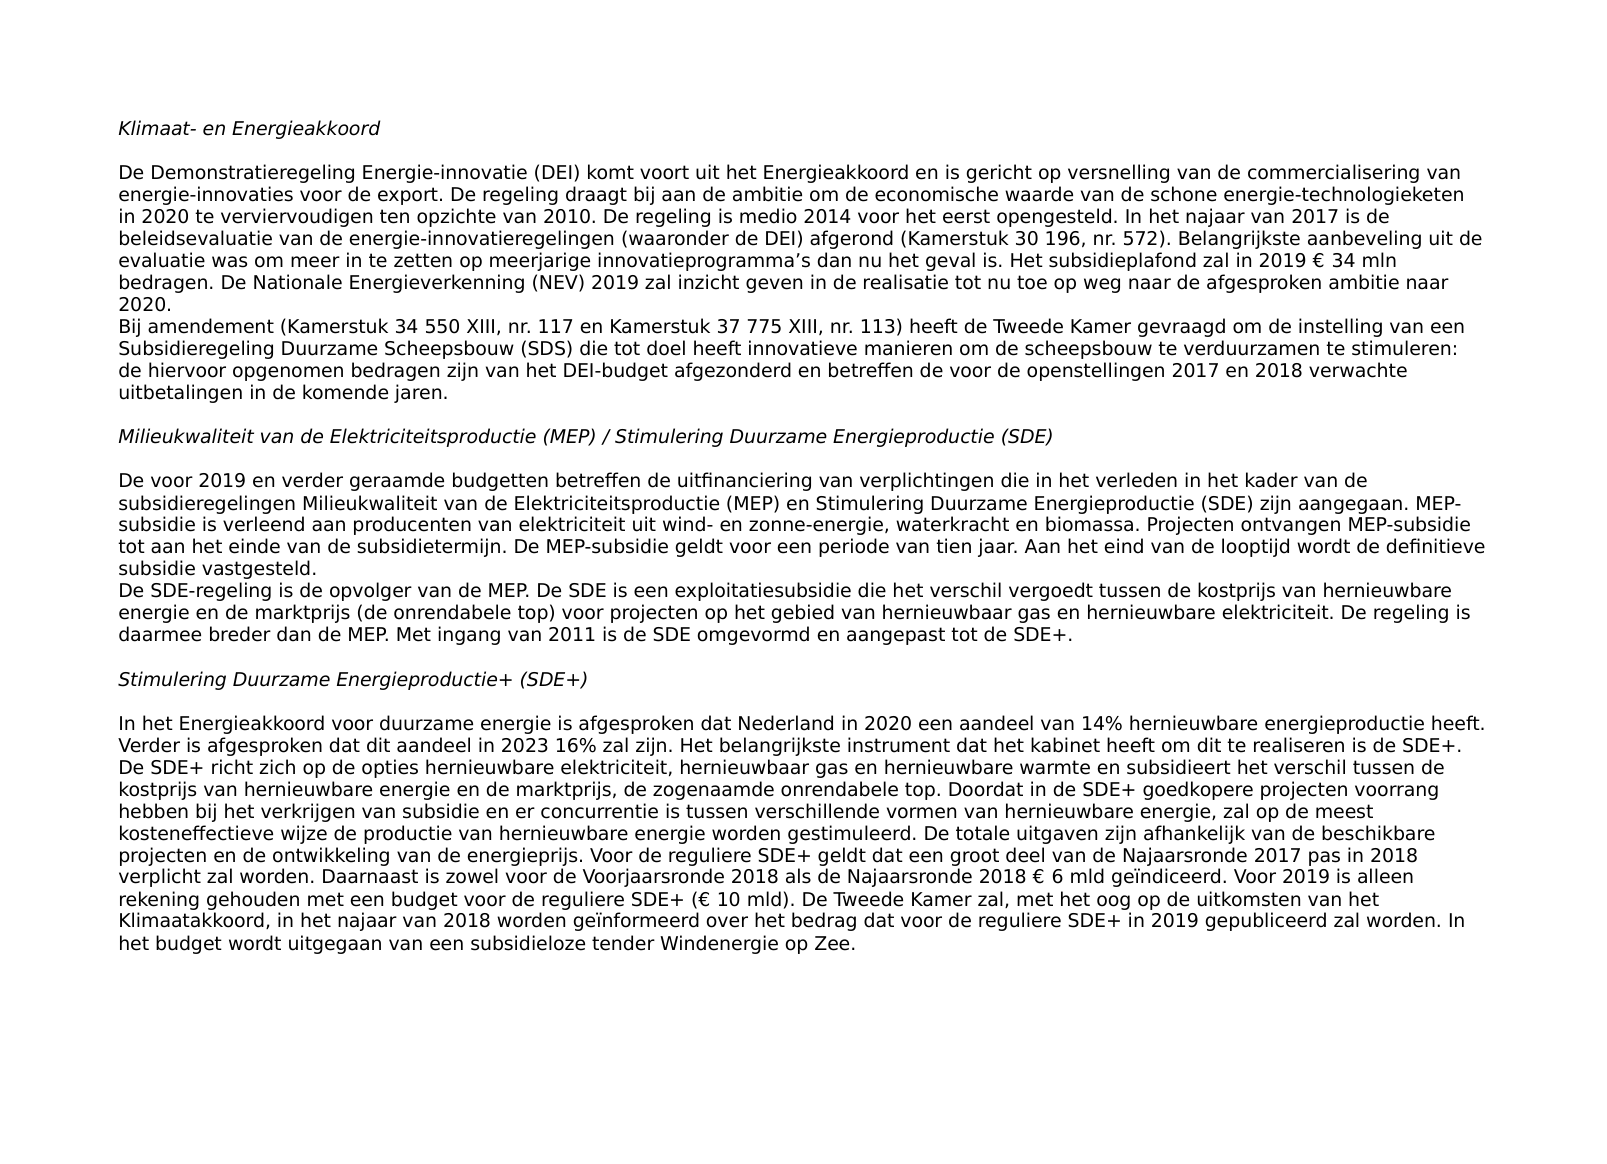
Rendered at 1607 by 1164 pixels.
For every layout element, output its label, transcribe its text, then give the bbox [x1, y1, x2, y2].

text De voor 2019 en verder geraamde budgetten betreffen de uitfinanciering van verplichtingen die in het verleden in het kader van de subsidieregelingen Milieukwaliteit van de Elektriciteitsproductie (MEP) en Stimulering Duurzame Energieproductie (SDE) zijn aangegaan. MEP-subsidie is verleend aan producenten van elektriciteit uit wind- en zonne-energie, waterkracht en biomassa. Projecten ontvangen MEP-subsidie tot aan het einde van de subsidietermijn. De MEP-subsidie geldt voor een periode van tien jaar. Aan het eind van de looptijd wordt de definitieve subsidie vastgesteld. [118, 470, 1488, 580]
subtitle Klimaat- en Energieakkoord [118, 118, 1488, 140]
text In het Energieakkoord voor duurzame energie is afgesproken dat Nederland in 2020 een aandeel van 14% hernieuwbare energieproductie heeft. Verder is afgesproken dat dit aandeel in 2023 16% zal zijn. Het belangrijkste instrument dat het kabinet heeft om dit te realiseren is de SDE+. De SDE+ richt zich op de opties hernieuwbare elektriciteit, hernieuwbaar gas en hernieuwbare warmte en subsidieert het verschil tussen de kostprijs van hernieuwbare energie en de marktprijs, de zogenaamde onrendabele top. Doordat in de SDE+ goedkopere projecten voorrang hebben bij het verkrijgen van subsidie en er concurrentie is tussen verschillende vormen van hernieuwbare energie, zal op de meest kosteneffectieve wijze de productie van hernieuwbare energie worden gestimuleerd. De totale uitgaven zijn afhankelijk van de beschikbare projecten en de ontwikkeling van de energieprijs. Voor de reguliere SDE+ geldt dat een groot deel van de Najaarsronde 2017 pas in 2018 verplicht zal worden. Daarnaast is zowel voor de Voorjaarsronde 2018 als de Najaarsronde 2018 € 6 mld geïndiceerd. Voor 2019 is alleen rekening gehouden met een budget voor de reguliere SDE+ (€ 10 mld). De Tweede Kamer zal, met het oog op de uitkomsten van het Klimaatakkoord, in het najaar van 2018 worden geïnformeerd over het bedrag dat voor de reguliere SDE+ in 2019 gepubliceerd zal worden. In het budget wordt uitgegaan van een subsidieloze tender Windenergie op Zee. [118, 713, 1488, 954]
text Bij amendement (Kamerstuk 34 550 XIII, nr. 117 en Kamerstuk 37 775 XIII, nr. 113) heeft de Tweede Kamer gevraagd om de instelling van een Subsidieregeling Duurzame Scheepsbouw (SDS) die tot doel heeft innovatieve manieren om de scheepsbouw te verduurzamen te stimuleren: de hiervoor opgenomen bedragen zijn van het DEI-budget afgezonderd en betreffen de voor de openstellingen 2017 en 2018 verwachte uitbetalingen in de komende jaren. [118, 316, 1488, 404]
text De SDE-regeling is de opvolger van de MEP. De SDE is een exploitatiesubsidie die het verschil vergoedt tussen de kostprijs van hernieuwbare energie en de marktprijs (de onrendabele top) voor projecten op het gebied van hernieuwbaar gas en hernieuwbare elektriciteit. De regeling is daarmee breder dan de MEP. Met ingang van 2011 is de SDE omgevormd en aangepast tot de SDE+. [118, 580, 1488, 646]
subtitle Stimulering Duurzame Energieproductie+ (SDE+) [118, 668, 1488, 690]
subtitle Milieukwaliteit van de Elektriciteitsproductie (MEP) / Stimulering Duurzame Energieproductie (SDE) [118, 426, 1488, 448]
text De Demonstratieregeling Energie-innovatie (DEI) komt voort uit het Energieakkoord en is gericht op versnelling van de commercialisering van energie-innovaties voor de export. De regeling draagt bij aan de ambitie om de economische waarde van de schone energie-technologieketen in 2020 te verviervoudigen ten opzichte van 2010. De regeling is medio 2014 voor het eerst opengesteld. In het najaar van 2017 is de beleidsevaluatie van de energie-innovatieregelingen (waaronder de DEI) afgerond (Kamerstuk 30 196, nr. 572). Belangrijkste aanbeveling uit de evaluatie was om meer in te zetten op meerjarige innovatieprogramma’s dan nu het geval is. Het subsidieplafond zal in 2019 € 34 mln bedragen. De Nationale Energieverkenning (NEV) 2019 zal inzicht geven in de realisatie tot nu toe op weg naar de afgesproken ambitie naar 2020. [118, 162, 1488, 316]
